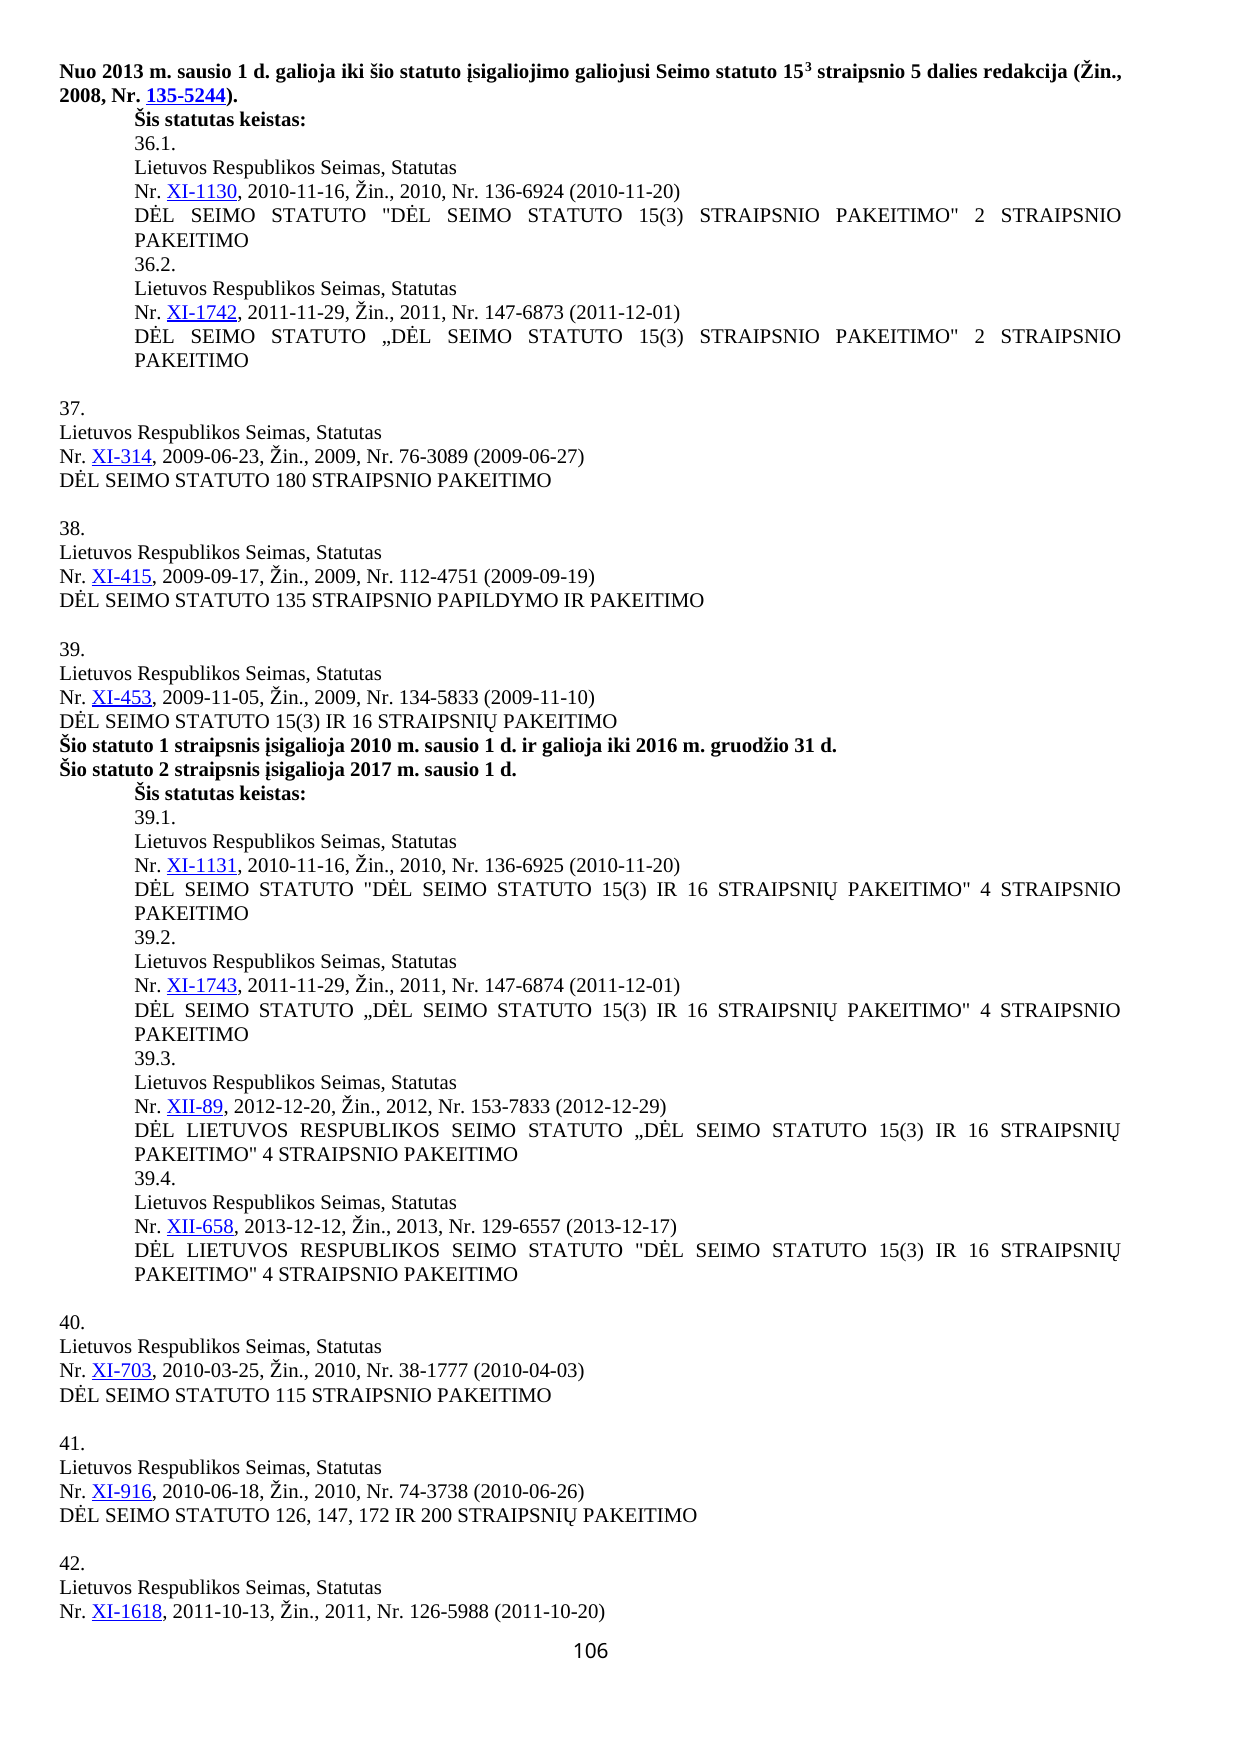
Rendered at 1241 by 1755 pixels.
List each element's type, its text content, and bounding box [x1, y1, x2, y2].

text Nr. XI-1130, 2010-11-16, Žin., 2010, Nr. 136-6924 (2010-11-20) [59, 179, 1122, 203]
text DĖL SEIMO STATUTO "DĖL SEIMO STATUTO 15(3) STRAIPSNIO PAKEITIMO" 2 STRAIPSNIO PAKEITIMO [134, 203, 1122, 252]
text 39.1. [59, 805, 1122, 829]
text Lietuvos Respublikos Seimas, Statutas [59, 1455, 1122, 1479]
text Nr. XII-89, 2012-12-20, Žin., 2012, Nr. 153-7833 (2012-12-29) [59, 1094, 1122, 1118]
text Nr. XI-1131, 2010-11-16, Žin., 2010, Nr. 136-6925 (2010-11-20) [59, 853, 1122, 877]
text 40. [59, 1310, 1122, 1334]
text DĖL SEIMO STATUTO „DĖL SEIMO STATUTO 15(3) IR 16 STRAIPSNIŲ PAKEITIMO" 4 STRAIPSNIO PAKEITIMO [134, 997, 1122, 1046]
text Nuo 2013 m. sausio 1 d. galioja iki šio statuto įsigaliojimo galiojusi Seimo statuto 153 straipsnio 5 dalies redakcija (Žin., 2008, Nr. 135-5244). [59, 59, 1122, 107]
text Šis statutas keistas: [59, 107, 1122, 131]
text 38. [59, 516, 1122, 540]
text Lietuvos Respublikos Seimas, Statutas [59, 1190, 1122, 1214]
text Nr. XI-1618, 2011-10-13, Žin., 2011, Nr. 126-5988 (2011-10-20) [59, 1599, 1122, 1623]
text DĖL LIETUVOS RESPUBLIKOS SEIMO STATUTO "DĖL SEIMO STATUTO 15(3) IR 16 STRAIPSNIŲ PAKEITIMO" 4 STRAIPSNIO PAKEITIMO [134, 1238, 1122, 1286]
text 39. [59, 637, 1122, 661]
text Lietuvos Respublikos Seimas, Statutas [59, 1070, 1122, 1094]
text Lietuvos Respublikos Seimas, Statutas [59, 949, 1122, 973]
text Lietuvos Respublikos Seimas, Statutas [59, 540, 1122, 564]
text 41. [59, 1431, 1122, 1455]
text Nr. XI-703, 2010-03-25, Žin., 2010, Nr. 38-1777 (2010-04-03) [59, 1358, 1122, 1382]
text DĖL SEIMO STATUTO „DĖL SEIMO STATUTO 15(3) STRAIPSNIO PAKEITIMO" 2 STRAIPSNIO PAKEITIMO [134, 324, 1122, 372]
text DĖL LIETUVOS RESPUBLIKOS SEIMO STATUTO „DĖL SEIMO STATUTO 15(3) IR 16 STRAIPSNIŲ PAKEITIMO" 4 STRAIPSNIO PAKEITIMO [134, 1118, 1122, 1166]
text Lietuvos Respublikos Seimas, Statutas [59, 155, 1122, 179]
text DĖL SEIMO STATUTO 180 STRAIPSNIO PAKEITIMO [59, 468, 1122, 492]
text 39.4. [59, 1166, 1122, 1190]
text 36.2. [59, 252, 1122, 276]
text Nr. XI-1743, 2011-11-29, Žin., 2011, Nr. 147-6874 (2011-12-01) [59, 973, 1122, 997]
text DĖL SEIMO STATUTO 126, 147, 172 IR 200 STRAIPSNIŲ PAKEITIMO [59, 1503, 1122, 1527]
text Nr. XI-1742, 2011-11-29, Žin., 2011, Nr. 147-6873 (2011-12-01) [59, 300, 1122, 324]
text Lietuvos Respublikos Seimas, Statutas [59, 276, 1122, 300]
text 39.2. [59, 925, 1122, 949]
text 42. [59, 1551, 1122, 1575]
text DĖL SEIMO STATUTO "DĖL SEIMO STATUTO 15(3) IR 16 STRAIPSNIŲ PAKEITIMO" 4 STRAIPSNIO PAKEITIMO [134, 877, 1122, 925]
text 37. [59, 396, 1122, 420]
text DĖL SEIMO STATUTO 15(3) IR 16 STRAIPSNIŲ PAKEITIMO [59, 709, 1122, 733]
text Lietuvos Respublikos Seimas, Statutas [59, 661, 1122, 685]
text Nr. XI-453, 2009-11-05, Žin., 2009, Nr. 134-5833 (2009-11-10) [59, 685, 1122, 709]
text Nr. XI-415, 2009-09-17, Žin., 2009, Nr. 112-4751 (2009-09-19) [59, 564, 1122, 588]
text Lietuvos Respublikos Seimas, Statutas [59, 420, 1122, 444]
text DĖL SEIMO STATUTO 135 STRAIPSNIO PAPILDYMO IR PAKEITIMO [59, 588, 1122, 612]
text Lietuvos Respublikos Seimas, Statutas [59, 1334, 1122, 1358]
text 39.3. [59, 1046, 1122, 1070]
text Nr. XII-658, 2013-12-12, Žin., 2013, Nr. 129-6557 (2013-12-17) [59, 1214, 1122, 1238]
text 36.1. [59, 131, 1122, 155]
text Nr. XI-916, 2010-06-18, Žin., 2010, Nr. 74-3738 (2010-06-26) [59, 1479, 1122, 1503]
text Šis statutas keistas: [59, 781, 1122, 805]
text Nr. XI-314, 2009-06-23, Žin., 2009, Nr. 76-3089 (2009-06-27) [59, 444, 1122, 468]
text Šio statuto 1 straipsnis įsigalioja 2010 m. sausio 1 d. ir galioja iki 2016 m. gruodžio 31 d. [59, 733, 1122, 757]
text Lietuvos Respublikos Seimas, Statutas [59, 829, 1122, 853]
text DĖL SEIMO STATUTO 115 STRAIPSNIO PAKEITIMO [59, 1382, 1122, 1407]
text Šio statuto 2 straipsnis įsigalioja 2017 m. sausio 1 d. [59, 757, 1122, 781]
text Lietuvos Respublikos Seimas, Statutas [59, 1575, 1122, 1599]
